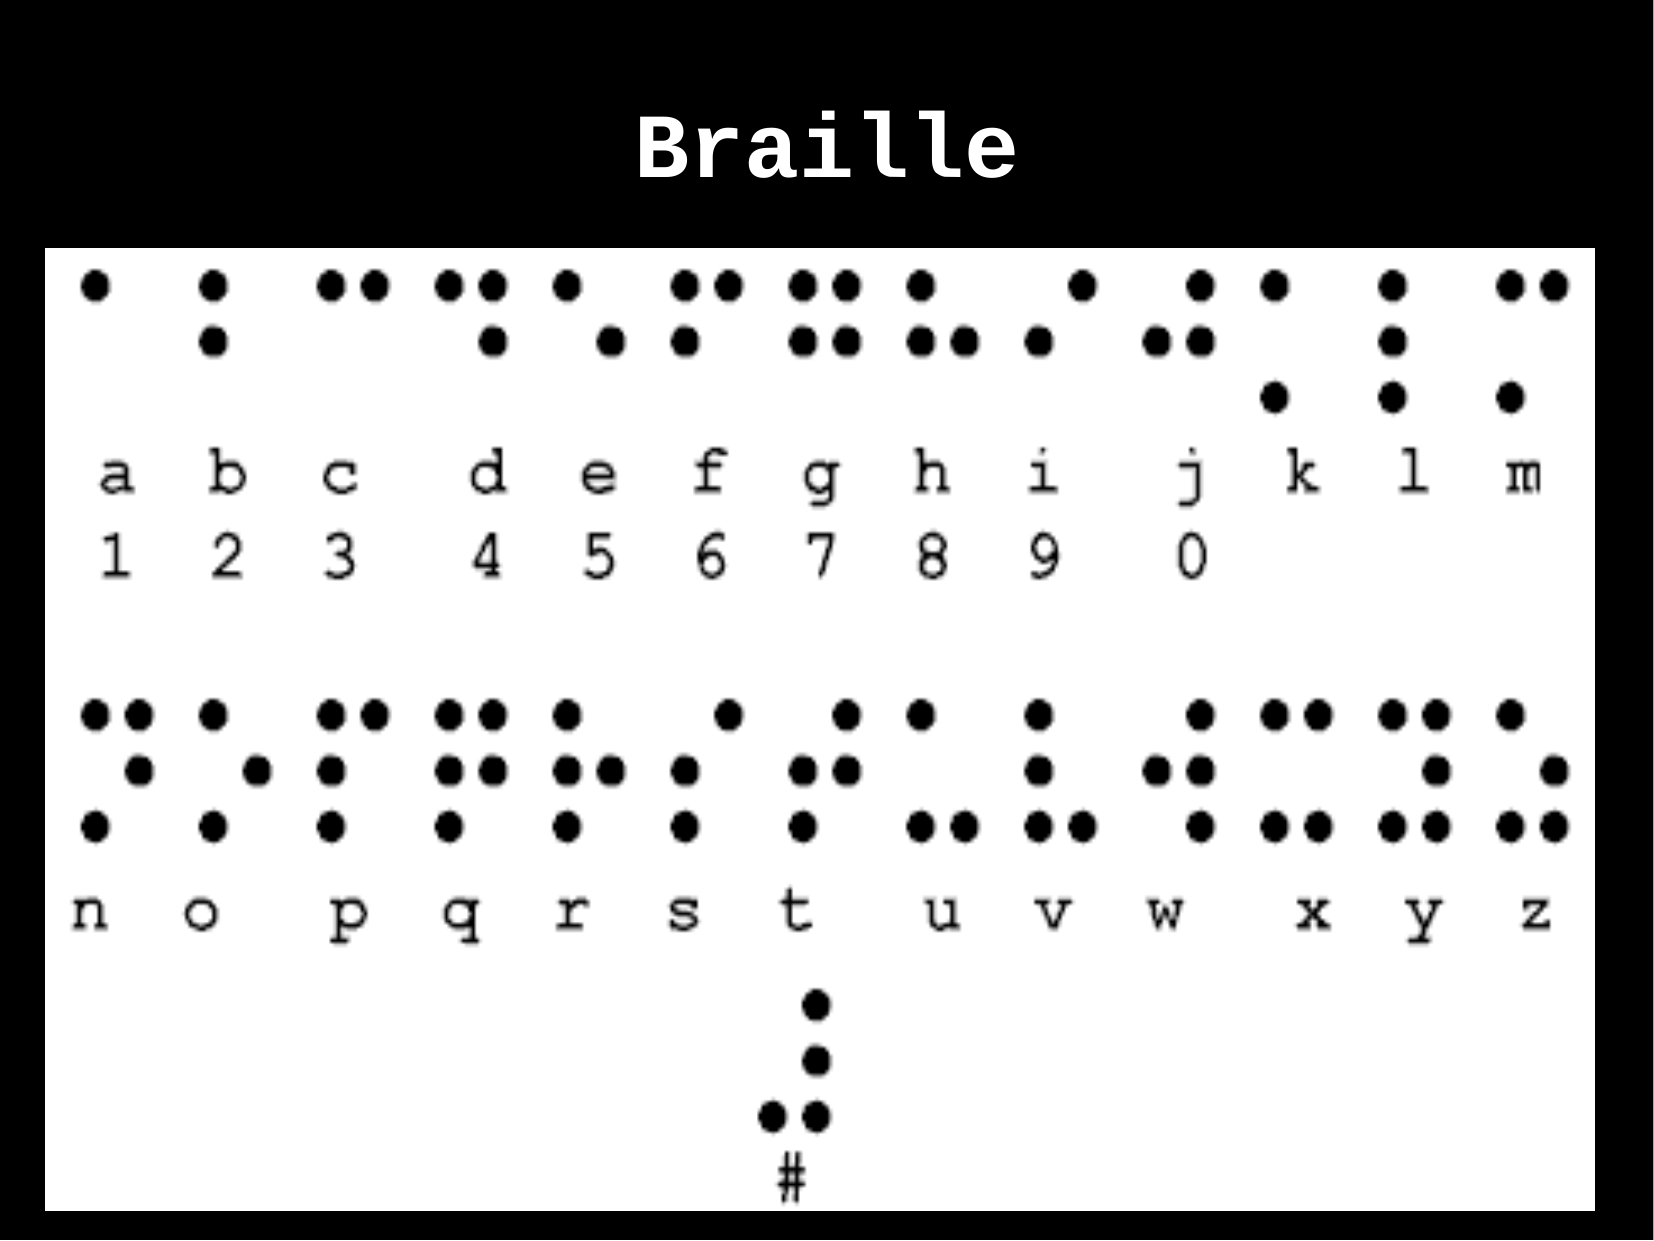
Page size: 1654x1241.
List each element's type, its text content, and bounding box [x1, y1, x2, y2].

title Braille [82, 49, 1571, 248]
picture [45, 248, 1595, 1211]
